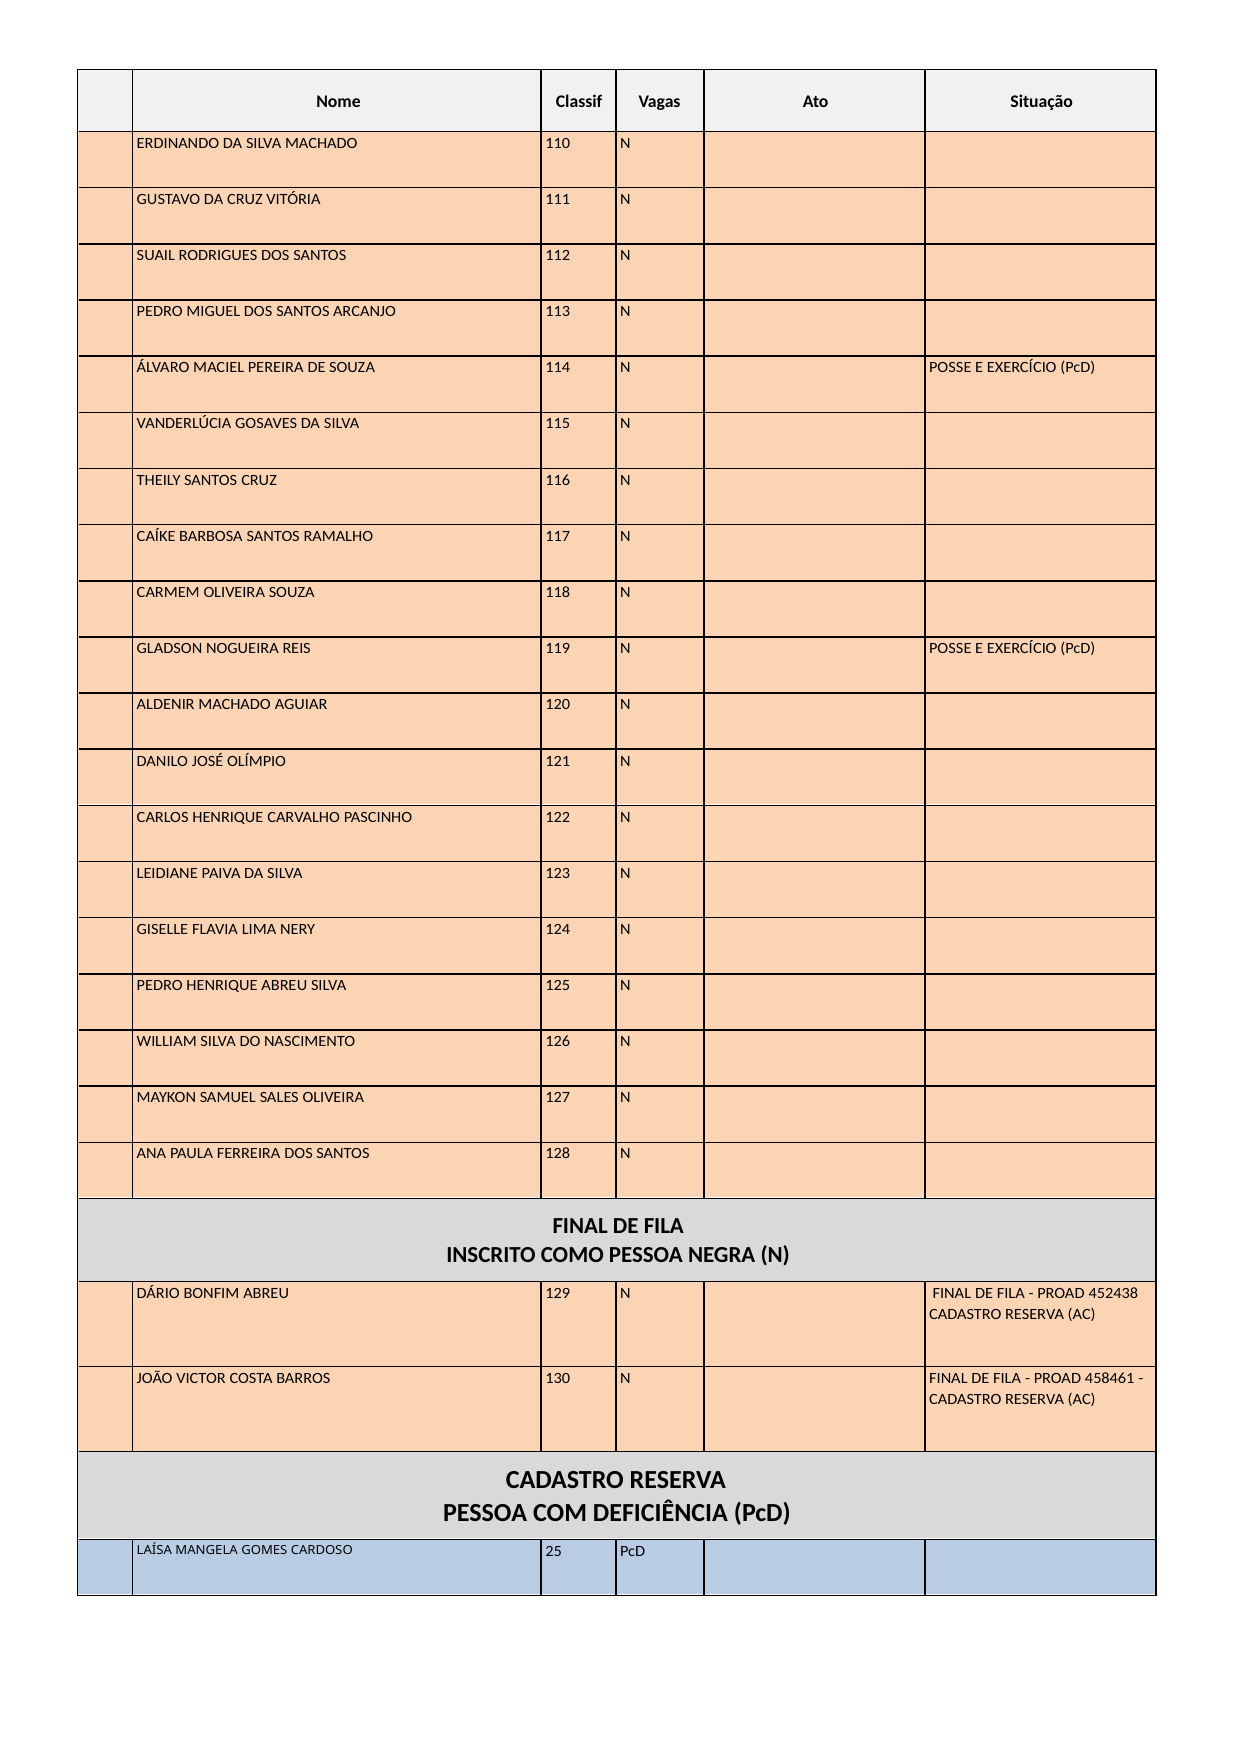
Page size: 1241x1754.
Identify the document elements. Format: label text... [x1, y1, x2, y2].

table_cell [705, 694, 924, 748]
table_cell PEDRO MIGUEL DOS SANTOS ARCANJO [133, 301, 540, 355]
table_cell ERDINANDO DA SILVA MACHADO [133, 132, 540, 187]
table_cell 121 [542, 750, 615, 804]
table_cell [78, 918, 132, 973]
table_cell FINAL DE FILA INSCRITO COMO PESSOA NEGRA (N) [78, 1199, 1155, 1281]
table_cell [78, 469, 132, 524]
table_cell DÁRIO BONFIM ABREU [133, 1282, 540, 1366]
table_cell PcD [617, 1540, 703, 1594]
table_cell [78, 413, 132, 468]
table_cell N [617, 132, 703, 187]
table_cell N [617, 469, 703, 524]
table_cell [926, 1031, 1155, 1085]
table_cell [705, 862, 924, 917]
table_cell [705, 1540, 924, 1594]
table_cell CAÍKE BARBOSA SANTOS RAMALHO [133, 525, 540, 580]
table_cell N [617, 1143, 703, 1197]
table_cell [926, 413, 1155, 468]
table_cell [78, 1086, 132, 1141]
table_cell 112 [542, 245, 615, 299]
table_cell [705, 1282, 924, 1366]
table_cell N [617, 1031, 703, 1085]
table_cell N [617, 975, 703, 1029]
table_cell 118 [542, 582, 615, 636]
table_cell N [617, 694, 703, 748]
table_cell N [617, 1282, 703, 1366]
table_cell [926, 469, 1155, 524]
table_cell [78, 1282, 132, 1366]
table_cell [78, 244, 132, 299]
table_cell [926, 1143, 1155, 1197]
table_cell CARLOS HENRIQUE CARVALHO PASCINHO [133, 806, 540, 861]
table_cell [705, 245, 924, 299]
table_cell [705, 638, 924, 692]
table_cell GUSTAVO DA CRUZ VITÓRIA [133, 188, 540, 243]
table_cell N [617, 750, 703, 804]
table_header Ato [705, 70, 924, 131]
table_cell [705, 1367, 924, 1451]
table_header Classif [542, 70, 615, 131]
table_cell [78, 581, 132, 636]
table_cell 125 [542, 975, 615, 1029]
table_cell VANDERLÚCIA GOSAVES DA SILVA [133, 413, 540, 468]
table_cell 120 [542, 694, 615, 748]
table_cell 128 [542, 1143, 615, 1197]
table_cell [78, 1367, 132, 1451]
table_cell [926, 862, 1155, 917]
table_cell 124 [542, 918, 615, 973]
table_cell FINAL DE FILA - PROAD 458461 - CADASTRO RESERVA (AC) [926, 1367, 1155, 1451]
table_cell N [617, 188, 703, 243]
table_cell [78, 1143, 132, 1197]
table_cell 129 [542, 1282, 615, 1366]
table_cell [926, 245, 1155, 299]
table_cell [926, 918, 1155, 973]
table_cell [705, 413, 924, 468]
table_cell LAÍSA MANGELA GOMES CARDOSO [133, 1540, 540, 1594]
table_cell N [617, 1087, 703, 1141]
table_cell [78, 1030, 132, 1085]
table_cell WILLIAM SILVA DO NASCIMENTO [133, 1031, 540, 1085]
table_cell JOÃO VICTOR COSTA BARROS [133, 1367, 540, 1451]
table_cell [705, 975, 924, 1029]
table_header Situação [926, 70, 1155, 131]
table_cell [926, 188, 1155, 243]
table_cell FINAL DE FILA - PROAD 452438 CADASTRO RESERVA (AC) [926, 1282, 1155, 1366]
table_cell ANA PAULA FERREIRA DOS SANTOS [133, 1143, 540, 1197]
table_cell ALDENIR MACHADO AGUIAR [133, 694, 540, 748]
table_cell [926, 582, 1155, 636]
table_cell [705, 918, 924, 973]
table_cell 122 [542, 806, 615, 861]
table_cell 114 [542, 357, 615, 411]
table_cell 117 [542, 525, 615, 580]
table_cell [78, 356, 132, 411]
table_cell N [617, 1367, 703, 1451]
table_cell [926, 132, 1155, 187]
table_cell [78, 525, 132, 580]
table_cell GISELLE FLAVIA LIMA NERY [133, 918, 540, 973]
table_cell 130 [542, 1367, 615, 1451]
table_cell N [617, 862, 703, 917]
table_cell [705, 1031, 924, 1085]
table_cell [78, 806, 132, 861]
table_cell POSSE E EXERCÍCIO (PcD) [926, 357, 1155, 411]
table_cell [705, 469, 924, 524]
table_cell 123 [542, 862, 615, 917]
table_cell [926, 301, 1155, 355]
table_cell [926, 1540, 1155, 1594]
table_cell [926, 806, 1155, 861]
table_cell [926, 525, 1155, 580]
table_cell [705, 188, 924, 243]
table_cell [926, 750, 1155, 804]
table_cell N [617, 918, 703, 973]
table_cell N [617, 357, 703, 411]
table_cell [78, 300, 132, 355]
table_cell [705, 750, 924, 804]
table_cell 115 [542, 413, 615, 468]
table_cell [926, 1087, 1155, 1141]
table_header Nome [133, 70, 540, 131]
table_header [78, 70, 132, 131]
table_cell N [617, 301, 703, 355]
table_cell [78, 132, 132, 187]
table_cell [705, 1143, 924, 1197]
table_cell [78, 974, 132, 1029]
table_cell N [617, 413, 703, 468]
table_cell [78, 188, 132, 243]
table_cell N [617, 245, 703, 299]
table_header Vagas [617, 70, 703, 131]
table_cell LEIDIANE PAIVA DA SILVA [133, 862, 540, 917]
table_cell GLADSON NOGUEIRA REIS [133, 638, 540, 692]
table_cell [926, 975, 1155, 1029]
table_cell [926, 694, 1155, 748]
table_cell [705, 582, 924, 636]
table_cell N [617, 638, 703, 692]
table_cell [705, 1087, 924, 1141]
table_cell PEDRO HENRIQUE ABREU SILVA [133, 975, 540, 1029]
table_cell [78, 693, 132, 748]
table_cell 116 [542, 469, 615, 524]
table_cell 113 [542, 301, 615, 355]
table_cell [705, 132, 924, 187]
table_cell [705, 806, 924, 861]
table_cell [78, 749, 132, 804]
table_cell [705, 525, 924, 580]
table_cell THEILY SANTOS CRUZ [133, 469, 540, 524]
table_cell CARMEM OLIVEIRA SOUZA [133, 582, 540, 636]
table_cell [78, 1540, 132, 1594]
table_cell [705, 357, 924, 411]
table_cell [78, 637, 132, 692]
table_cell DANILO JOSÉ OLÍMPIO [133, 750, 540, 804]
table_cell ÁLVARO MACIEL PEREIRA DE SOUZA [133, 357, 540, 411]
table_cell 127 [542, 1087, 615, 1141]
table_cell N [617, 806, 703, 861]
table_cell N [617, 525, 703, 580]
table_cell SUAIL RODRIGUES DOS SANTOS [133, 245, 540, 299]
table_cell CADASTRO RESERVA PESSOA COM DEFICIÊNCIA (PcD) [78, 1452, 1155, 1538]
table_cell 111 [542, 188, 615, 243]
table_cell N [617, 582, 703, 636]
table_cell POSSE E EXERCÍCIO (PcD) [926, 638, 1155, 692]
table_cell 119 [542, 638, 615, 692]
table_cell [78, 862, 132, 917]
table_cell [705, 301, 924, 355]
table_cell 110 [542, 132, 615, 187]
table_cell 25 [542, 1540, 615, 1594]
table_cell MAYKON SAMUEL SALES OLIVEIRA [133, 1087, 540, 1141]
table_cell 126 [542, 1031, 615, 1085]
